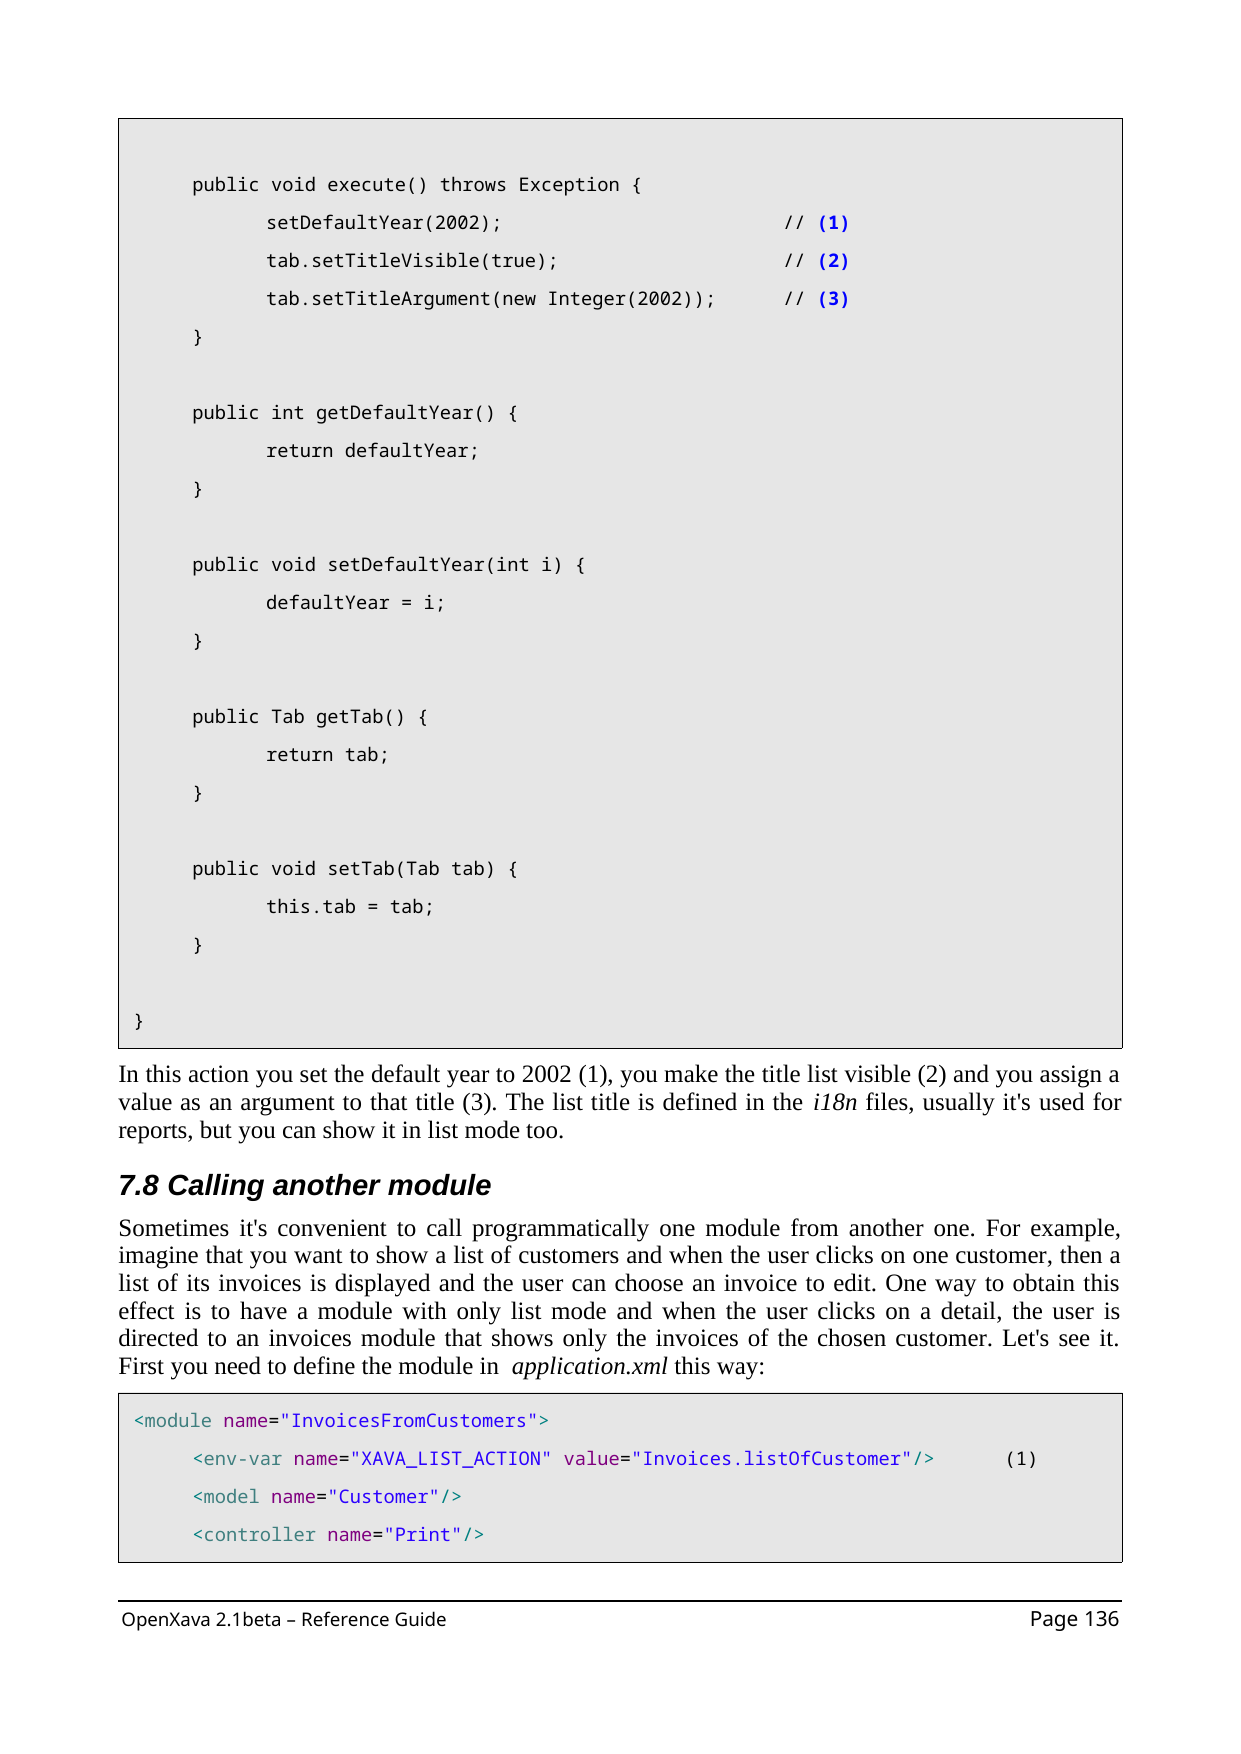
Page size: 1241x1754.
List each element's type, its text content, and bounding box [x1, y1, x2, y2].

text Sometimes it's convenient to call programmatically one module from another one. For example, imagine that you want to show a list of customers and when the user clicks on one customer, then a list of its invoices is displayed and the user can choose an invoice to edit. One way to obtain this effect is to have a module with only list mode and when the user clicks on a detail, the user is directed to an invoices module that shows only the invoices of the chosen customer. Let's see it. First you need to define the module in application.xml this way: [118, 1214, 1122, 1380]
text } [119, 917, 1122, 954]
text public void setTab(Tab tab) { [119, 841, 1122, 878]
text <controller name="Print"/> [119, 1507, 1122, 1562]
subtitle Calling another module [118, 1168, 1122, 1201]
text return tab; [119, 726, 1122, 764]
text } [119, 764, 1122, 802]
text } [119, 308, 1122, 346]
text tab.setTitleArgument(new Integer(2002)); // (3) [119, 270, 1122, 308]
text tab.setTitleVisible(true); // (2) [119, 232, 1122, 270]
text <model name="Customer"/> [119, 1468, 1122, 1507]
text this.tab = tab; [119, 878, 1122, 917]
text In this action you set the default year to 2002 (1), you make the title list visible (2) and you assign a value as an argument to that title (3). The list title is defined in the i18n files, usually it's used for reports, but you can show it in list mode too. [118, 1060, 1122, 1143]
text public int getDefaultYear() { [119, 384, 1122, 422]
text return defaultYear; [119, 422, 1122, 460]
text <module name="InvoicesFromCustomers"> [119, 1394, 1122, 1431]
text public void execute() throws Exception { [119, 156, 1122, 194]
text setDefaultYear(2002); // (1) [119, 194, 1122, 232]
text <env-var name="XAVA_LIST_ACTION" value="Invoices.listOfCustomer"/> (1) [119, 1431, 1122, 1468]
text } [119, 460, 1122, 498]
text defaultYear = i; [119, 574, 1122, 612]
text } [119, 993, 1122, 1048]
text } [119, 612, 1122, 650]
text public Tab getTab() { [119, 688, 1122, 726]
text public void setDefaultYear(int i) { [119, 536, 1122, 574]
